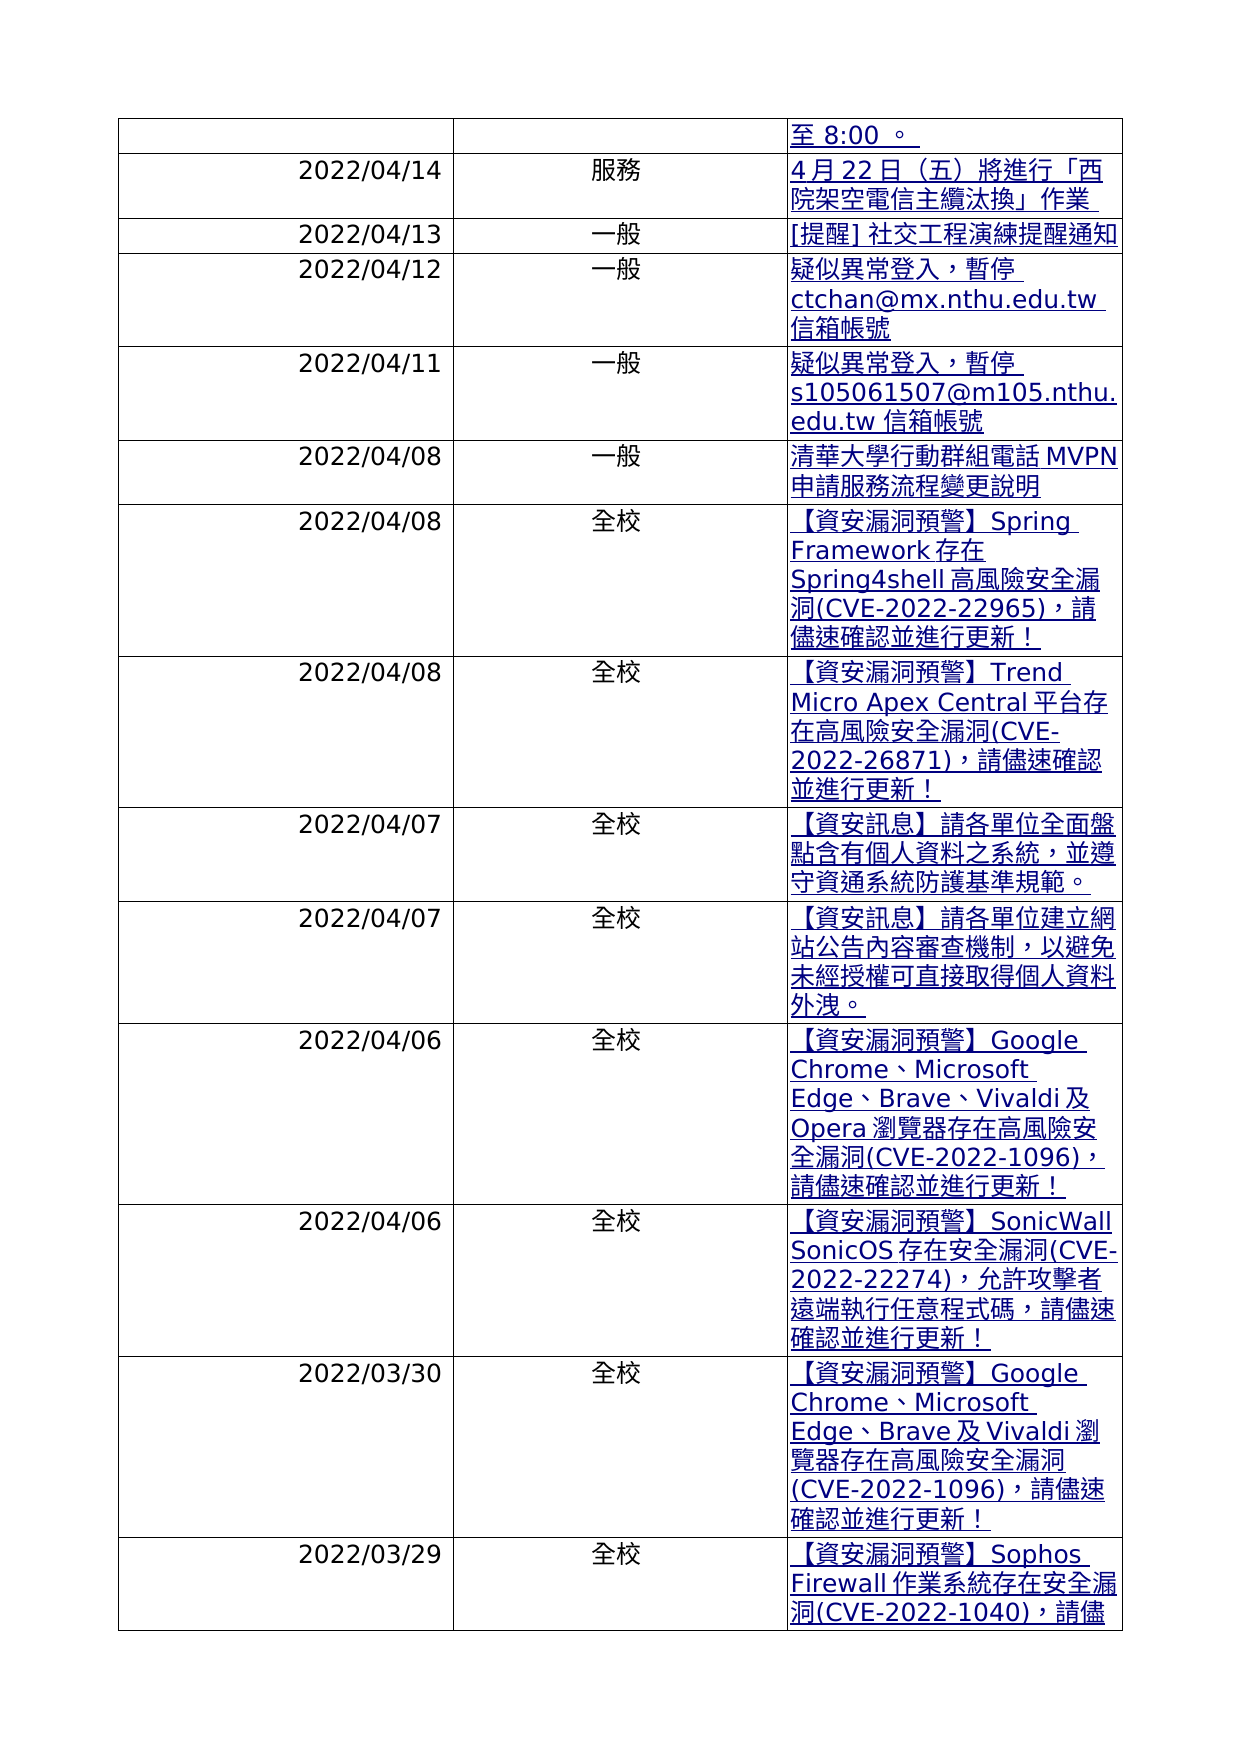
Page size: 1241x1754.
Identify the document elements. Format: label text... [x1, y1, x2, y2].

table_cell 全校 [454, 1024, 787, 1204]
table_cell 一般 [454, 254, 787, 346]
table_cell 2022/04/08 [119, 441, 453, 504]
table_cell 至 8:00 。 [788, 119, 1122, 153]
table_cell 【資安漏洞預警】SonicWall SonicOS存在安全漏洞(CVE-2022-22274)，允許攻擊者遠端執行任意程式碼，請儘速確認並進行更新！ [788, 1205, 1122, 1356]
table_cell 4月22日（五）將進行「西院架空電信主纜汰換」作業 [788, 154, 1122, 217]
table_cell 2022/03/29 [119, 1538, 453, 1630]
table_cell 2022/03/30 [119, 1357, 453, 1537]
table_cell 一般 [454, 219, 787, 253]
table_cell 【資安漏洞預警】Google Chrome、Microsoft Edge、Brave及Vivaldi瀏覽器存在高風險安全漏洞(CVE-2022-1096)，請儘速確認並進行更新！ [788, 1357, 1122, 1537]
table_cell 2022/04/12 [119, 254, 453, 346]
table_cell 【資安漏洞預警】Sophos Firewall作業系統存在安全漏洞(CVE-2022-1040)，請儘 [788, 1538, 1122, 1630]
table_cell 全校 [454, 505, 787, 656]
table_cell [提醒] 社交工程演練提醒通知 [788, 219, 1122, 253]
table_cell 全校 [454, 657, 787, 807]
table_cell 【資安訊息】請各單位建立網站公告內容審查機制，以避免未經授權可直接取得個人資料外洩。 [788, 902, 1122, 1023]
table_cell 一般 [454, 347, 787, 439]
table_cell 全校 [454, 902, 787, 1023]
table_cell 【資安訊息】請各單位全面盤點含有個人資料之系統，並遵守資通系統防護基準規範。 [788, 808, 1122, 901]
table_cell 2022/04/08 [119, 505, 453, 656]
table_cell 2022/04/06 [119, 1024, 453, 1204]
table_cell 2022/04/07 [119, 902, 453, 1023]
table_cell 2022/04/06 [119, 1205, 453, 1356]
table_cell 【資安漏洞預警】Spring Framework存在Spring4shell高風險安全漏洞(CVE-2022-22965)，請儘速確認並進行更新！ [788, 505, 1122, 656]
table_cell 一般 [454, 441, 787, 504]
table_cell 疑似異常登入，暫停 s105061507@m105.nthu.edu.tw 信箱帳號 [788, 347, 1122, 439]
table_cell [119, 119, 453, 153]
table_cell 【資安漏洞預警】Trend Micro Apex Central平台存在高風險安全漏洞(CVE-2022-26871)，請儘速確認並進行更新！ [788, 657, 1122, 807]
table_cell 清華大學行動群組電話MVPN申請服務流程變更說明 [788, 441, 1122, 504]
table_cell 全校 [454, 808, 787, 901]
table_cell 2022/04/07 [119, 808, 453, 901]
table_cell 全校 [454, 1357, 787, 1537]
table_cell 【資安漏洞預警】Google Chrome、Microsoft Edge、Brave、Vivaldi及Opera瀏覽器存在高風險安全漏洞(CVE-2022-1096)，請儘速確認並進行更新！ [788, 1024, 1122, 1204]
table_cell 全校 [454, 1538, 787, 1630]
table_cell 2022/04/13 [119, 219, 453, 253]
table_cell [454, 119, 787, 153]
table_cell 2022/04/14 [119, 154, 453, 217]
table_cell 全校 [454, 1205, 787, 1356]
table_cell 疑似異常登入，暫停 ctchan@mx.nthu.edu.tw 信箱帳號 [788, 254, 1122, 346]
table_cell 服務 [454, 154, 787, 217]
table_cell 2022/04/11 [119, 347, 453, 439]
table_cell 2022/04/08 [119, 657, 453, 807]
